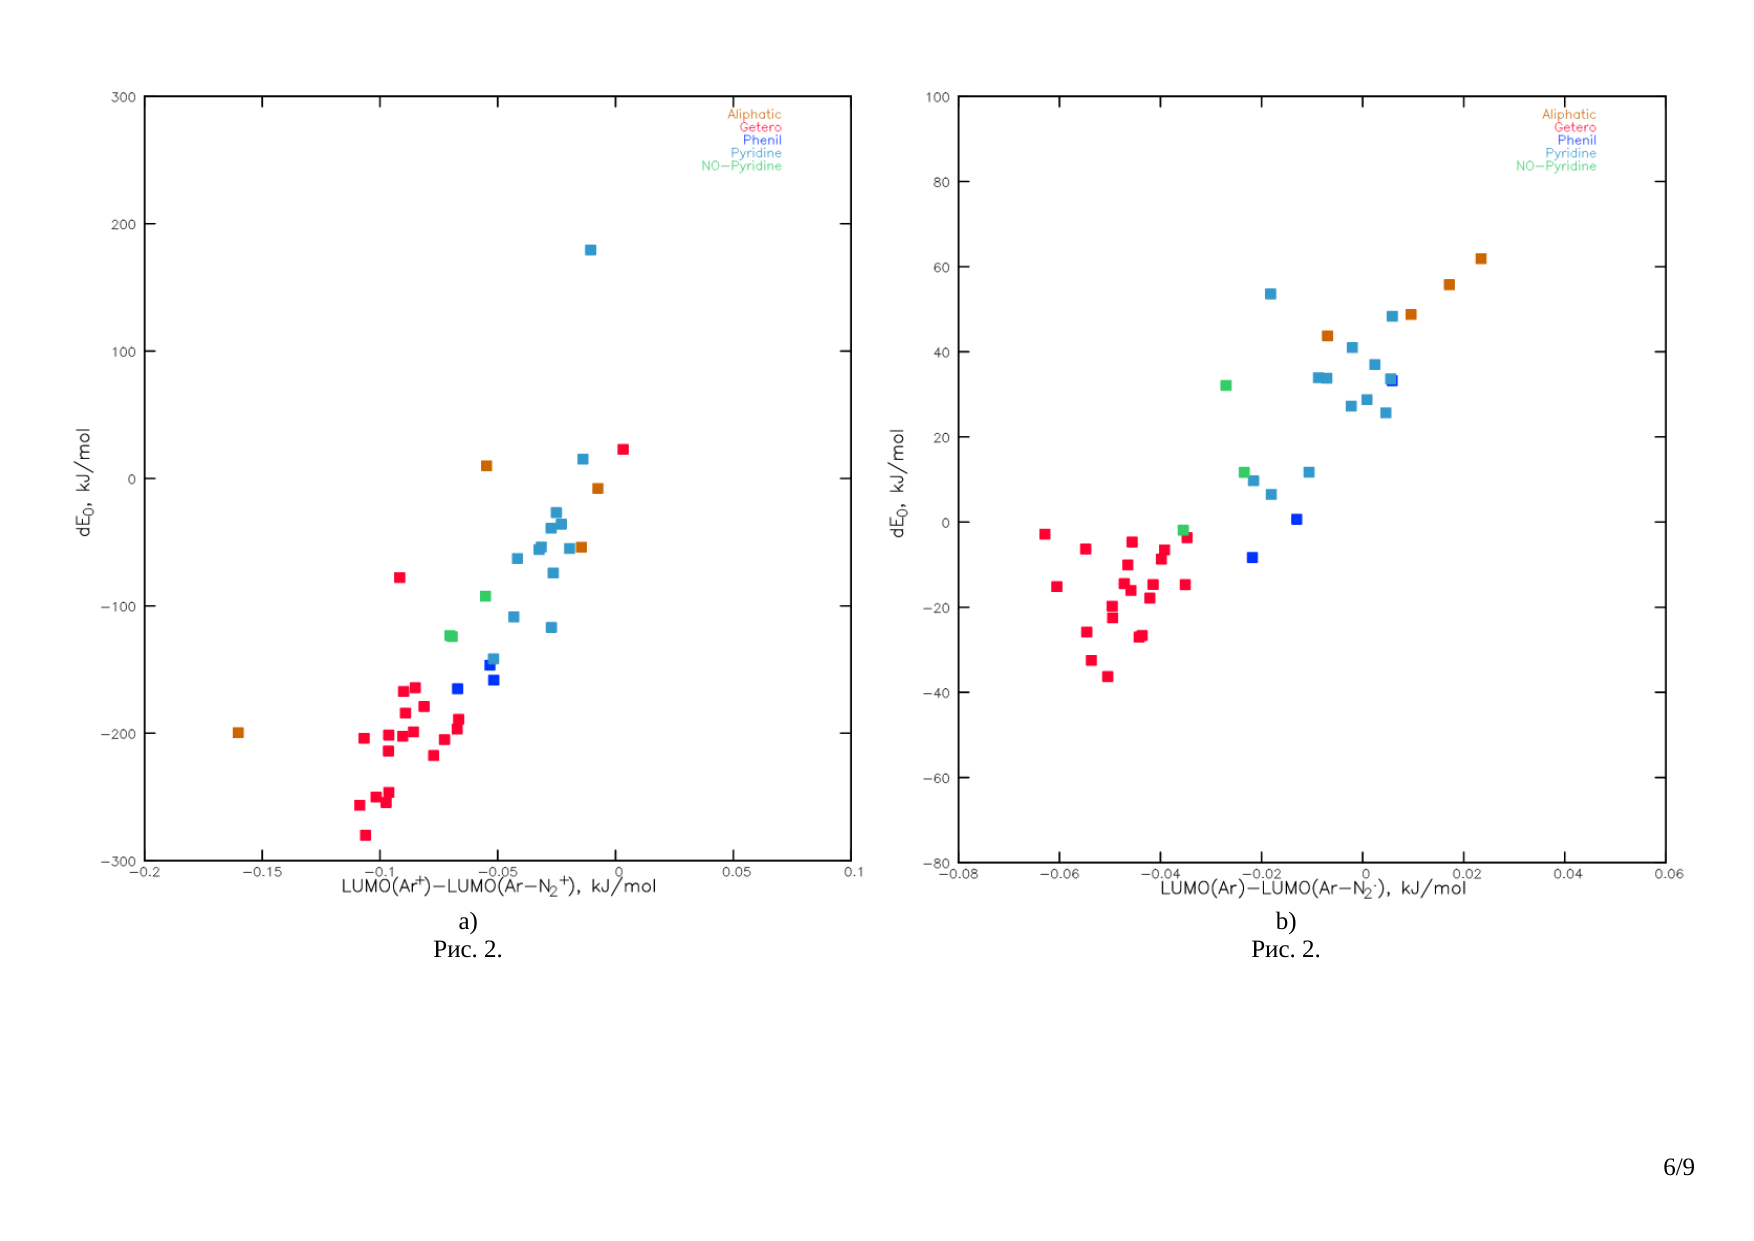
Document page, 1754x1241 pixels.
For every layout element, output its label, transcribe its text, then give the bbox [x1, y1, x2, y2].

picture [880, 87, 1692, 906]
table_cell b) [877, 906, 1695, 934]
table_cell a) [59, 906, 877, 934]
table_cell Рис. 2. [59, 935, 877, 963]
table_cell Рис. 2. [877, 935, 1695, 963]
picture [62, 87, 874, 906]
